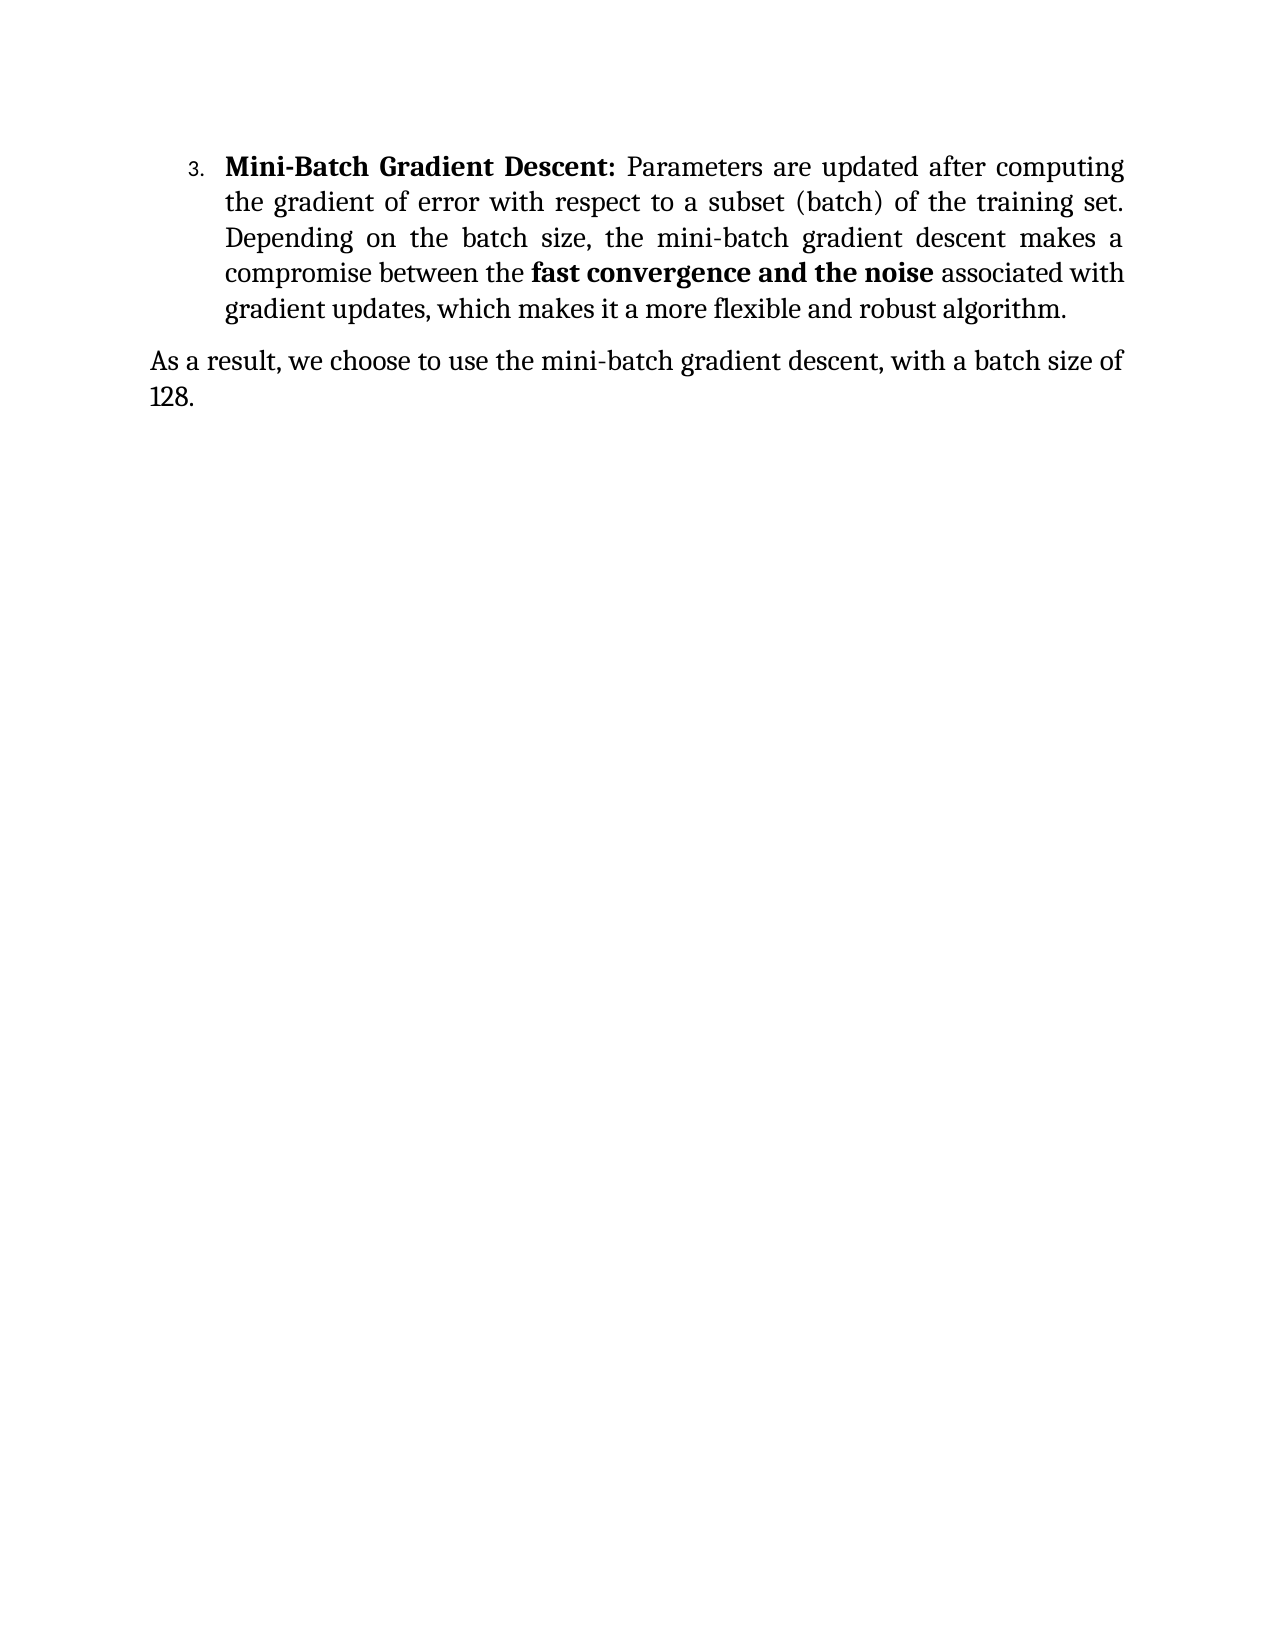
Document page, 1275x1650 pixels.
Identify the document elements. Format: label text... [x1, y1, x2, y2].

list Mini-Batch Gradient Descent: Parameters are updated after computing the gradient of error with respect to a subset (batch) of the training set. Depending on the batch size, the mini-batch gradient descent makes a compromise between the fast convergence and the noise associated with gradient updates, which makes it a more flexible and robust algorithm. [187, 150, 1125, 326]
text As a result, we choose to use the mini-batch gradient descent, with a batch size of 128. [150, 344, 1125, 413]
